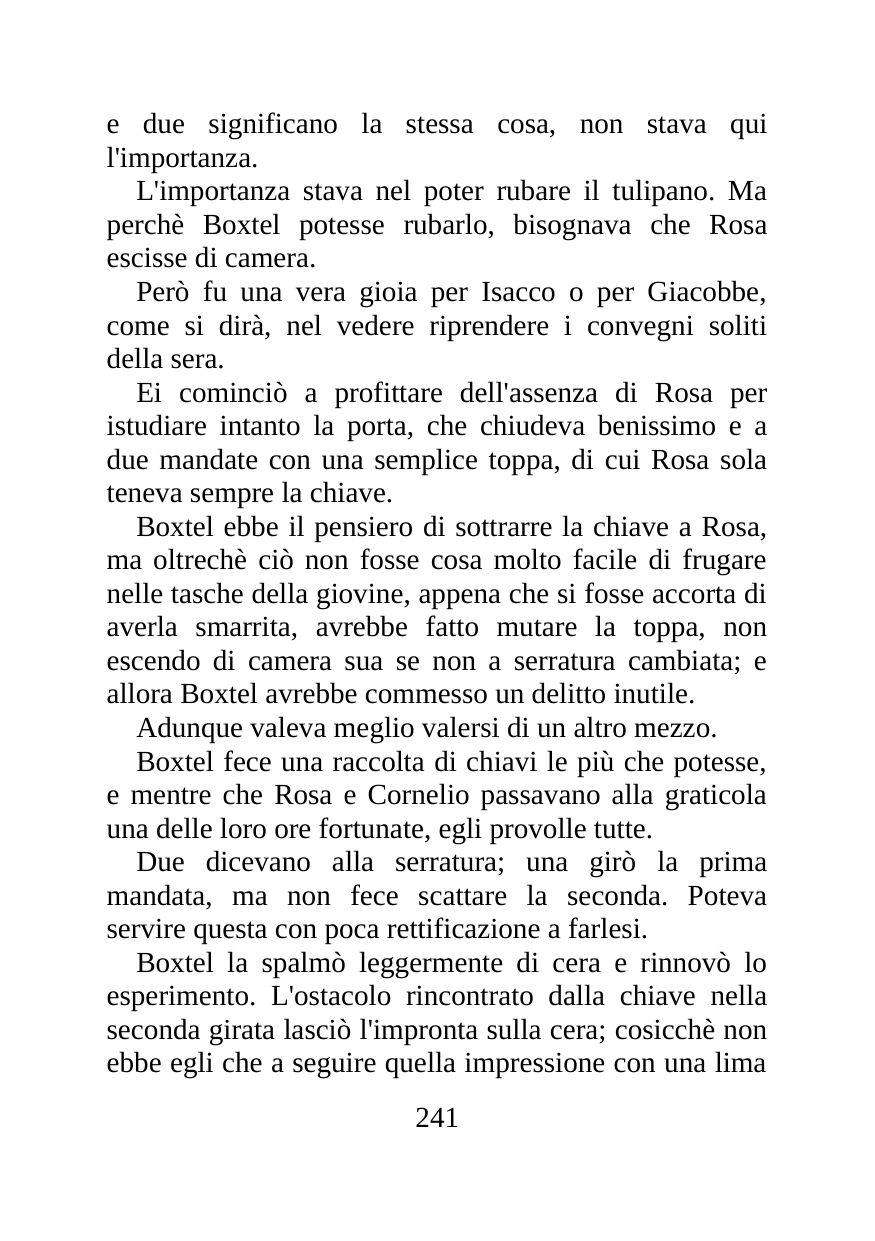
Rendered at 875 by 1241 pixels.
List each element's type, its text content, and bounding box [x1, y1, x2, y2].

text e due significano la stessa cosa, non stava qui l'importanza. [106, 106, 768, 173]
text L'importanza stava nel poter rubare il tulipano. Ma perchè Boxtel potesse rubarlo, bisognava che Rosa escisse di camera. [106, 173, 768, 274]
text Boxtel la spalmò leggermente di cera e rinnovò lo esperimento. L'ostacolo rincontrato dalla chiave nella seconda girata lasciò l'impronta sulla cera; cosicchè non ebbe egli che a seguire quella impressione con una lima [106, 945, 768, 1079]
text Ei cominciò a profittare dell'assenza di Rosa per istudiare intanto la porta, che chiudeva benissimo e a due mandate con una semplice toppa, di cui Rosa sola teneva sempre la chiave. [106, 375, 768, 509]
text Boxtel fece una raccolta di chiavi le più che potesse, e mentre che Rosa e Cornelio passavano alla graticola una delle loro ore fortunate, egli provolle tutte. [106, 744, 768, 844]
text Adunque valeva meglio valersi di un altro mezzo. [106, 710, 768, 744]
text Boxtel ebbe il pensiero di sottrarre la chiave a Rosa, ma oltrechè ciò non fosse cosa molto facile di frugare nelle tasche della giovine, appena che si fosse accorta di averla smarrita, avrebbe fatto mutare la toppa, non escendo di camera sua se non a serratura cambiata; e allora Boxtel avrebbe commesso un delitto inutile. [106, 509, 768, 710]
text Due dicevano alla serratura; una girò la prima mandata, ma non fece scattare la seconda. Poteva servire questa con poca rettificazione a farlesi. [106, 844, 768, 945]
text Però fu una vera gioia per Isacco o per Giacobbe, come si dirà, nel vedere riprendere i convegni soliti della sera. [106, 274, 768, 375]
